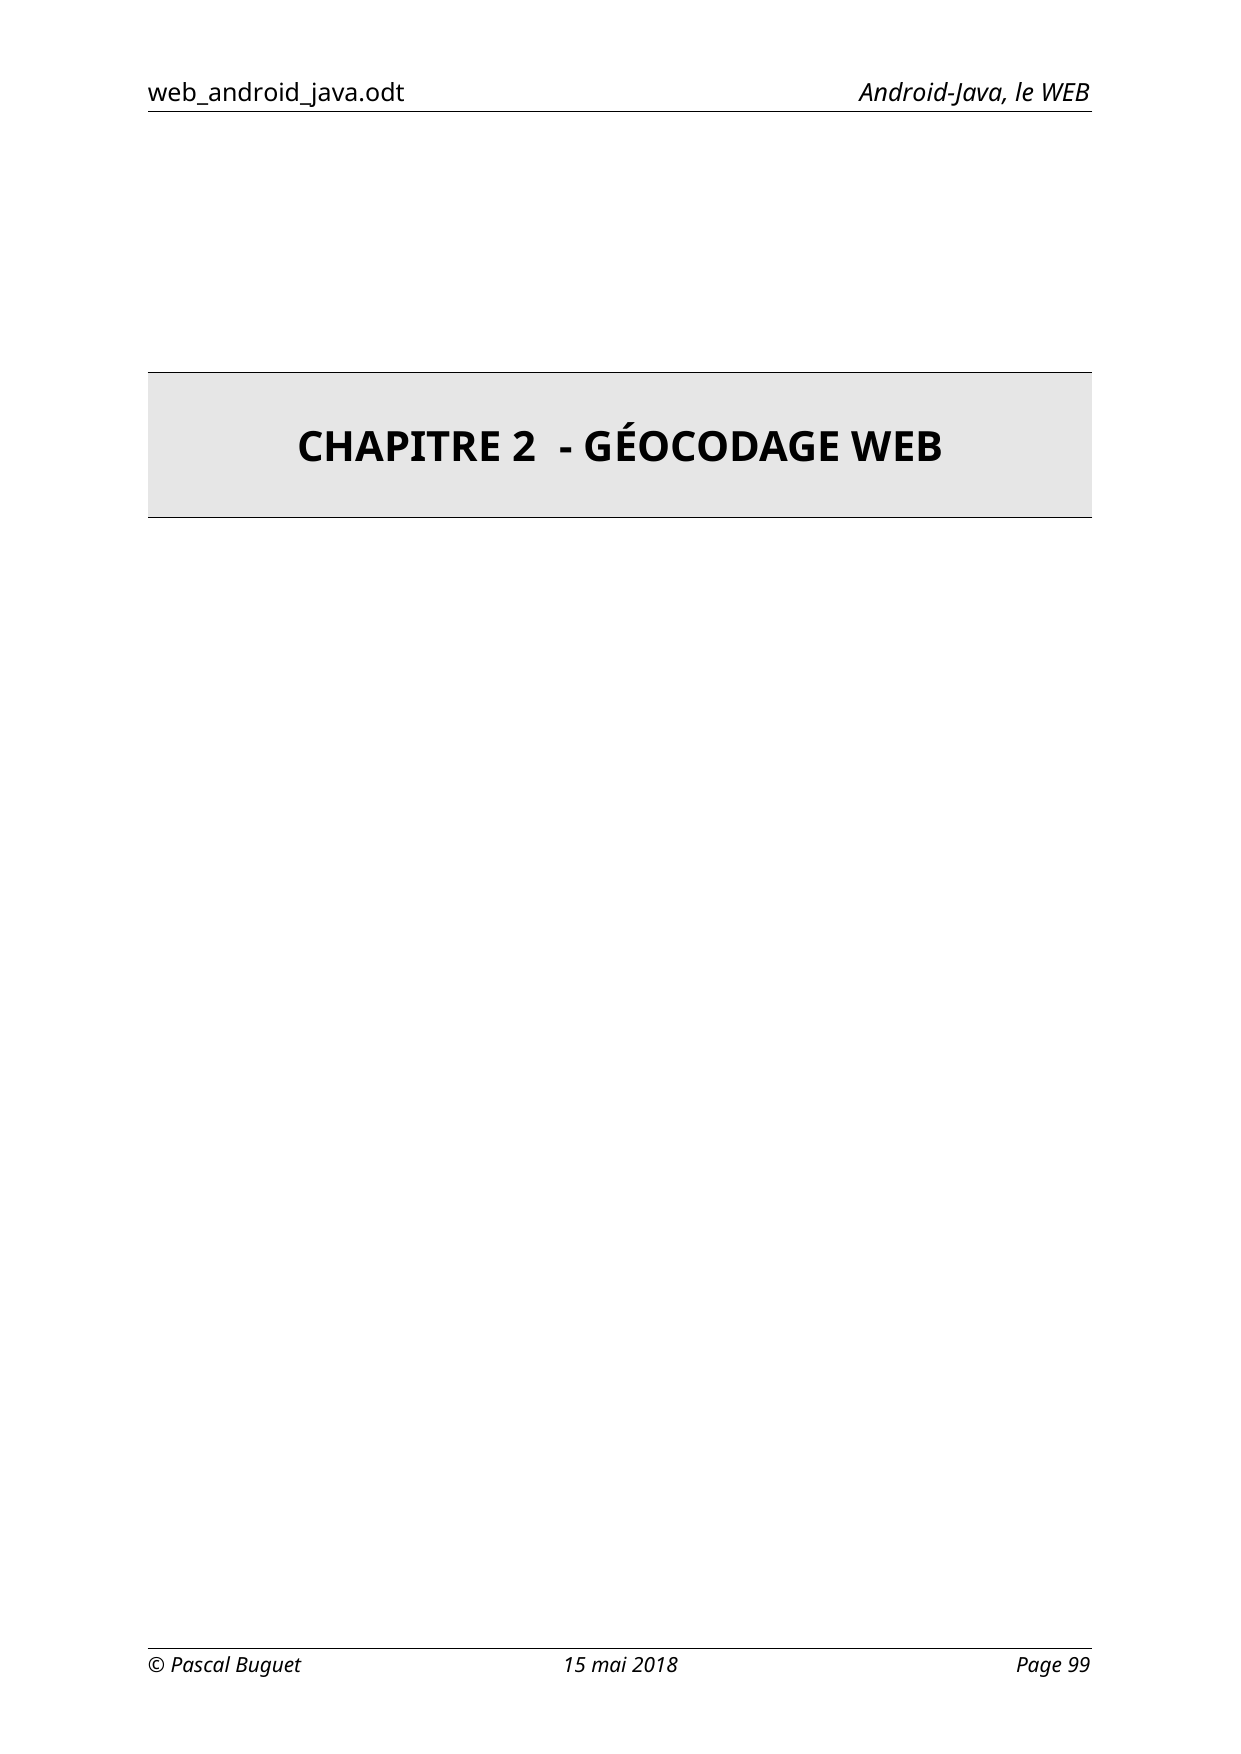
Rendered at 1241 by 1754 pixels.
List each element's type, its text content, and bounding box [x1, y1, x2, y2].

subtitle - Géocodage WEB [148, 373, 1092, 517]
